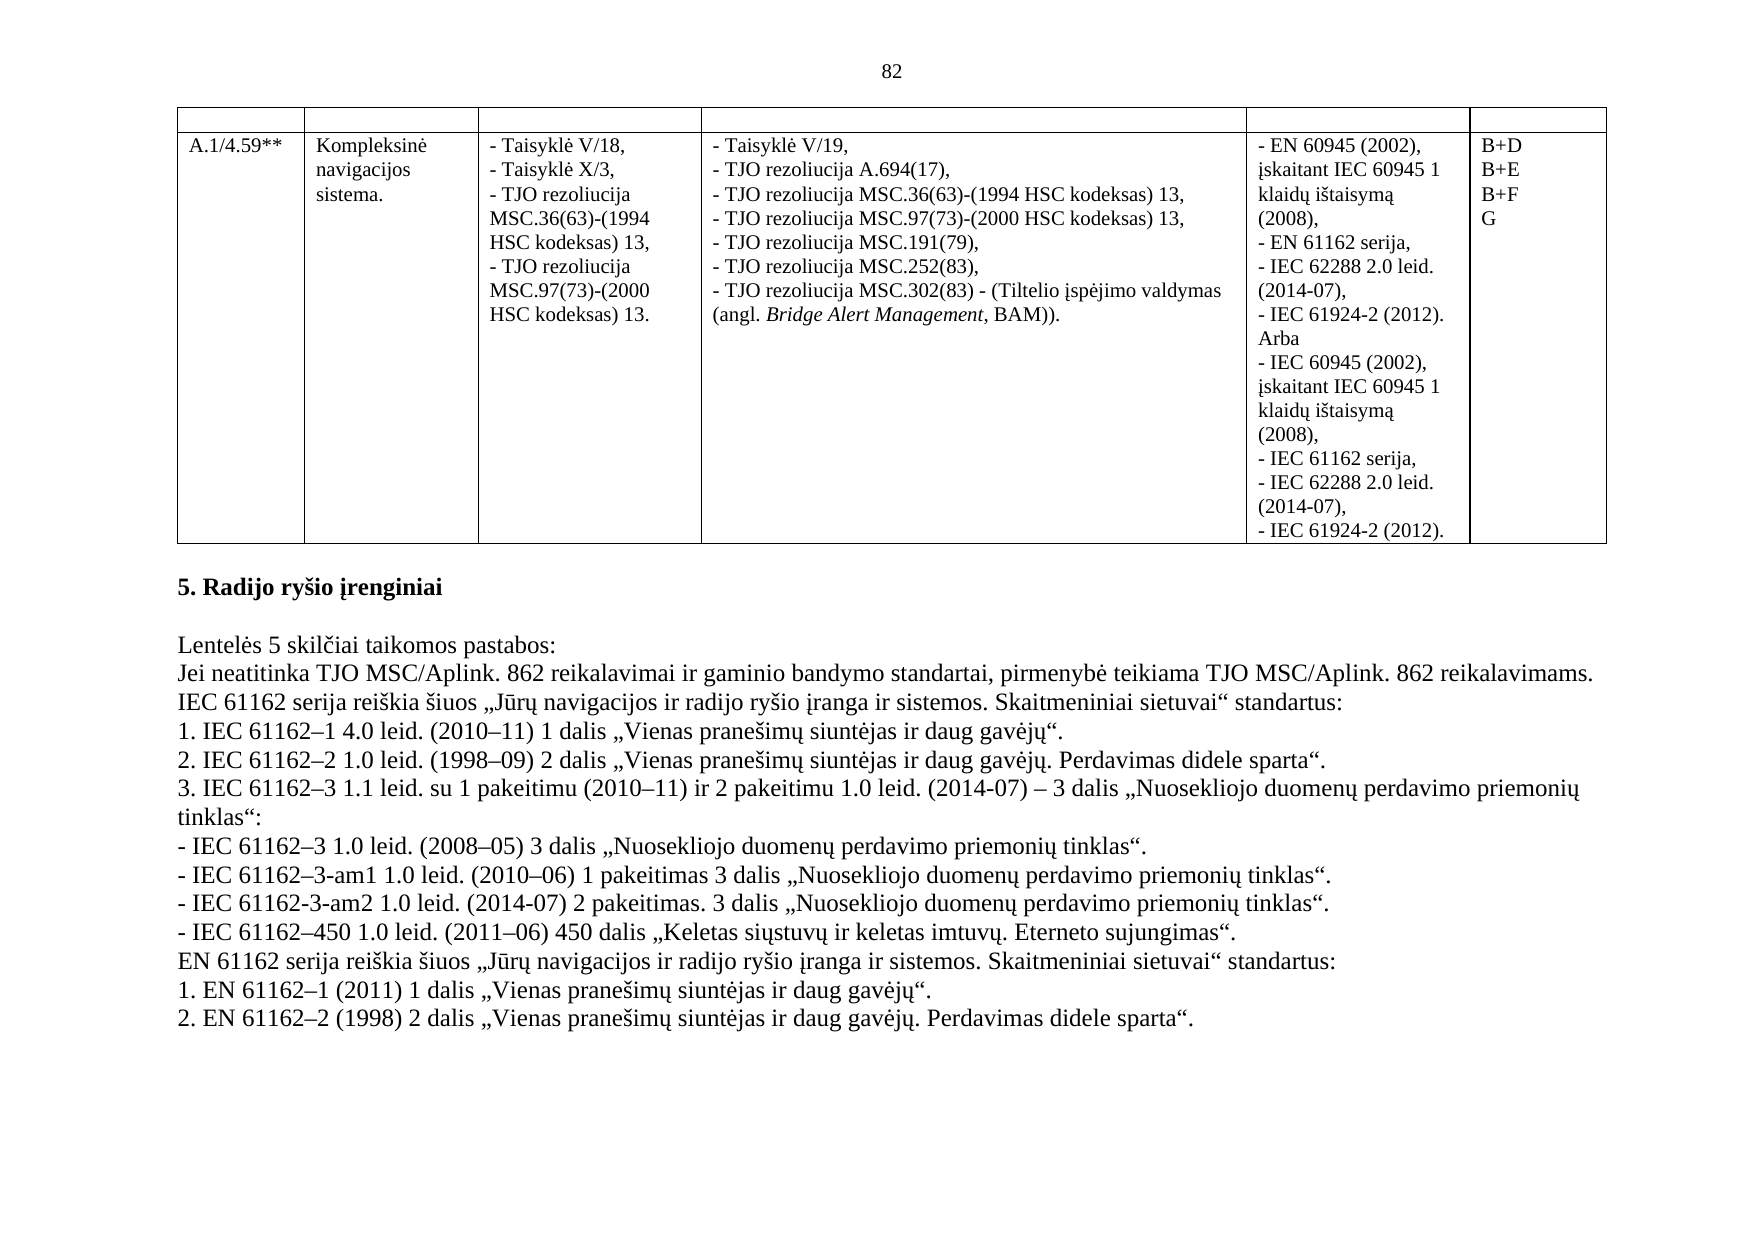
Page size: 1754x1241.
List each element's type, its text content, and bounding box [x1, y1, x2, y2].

text IEC 61162 serija reiškia šiuos „Jūrų navigacijos ir radijo ryšio įranga ir sistemos. Skaitmeniniai sietuvai“ standartus: [177, 687, 1606, 716]
table_cell B+D B+E B+F G [1471, 133, 1606, 542]
table_cell [479, 108, 701, 132]
text - IEC 61162–3-am1 1.0 leid. (2010–06) 1 pakeitimas 3 dalis „Nuosekliojo duomenų perdavimo priemonių tinklas“. [177, 860, 1606, 888]
text 2. IEC 61162–2 1.0 leid. (1998–09) 2 dalis „Vienas pranešimų siuntėjas ir daug gavėjų. Perdavimas didele sparta“. [177, 745, 1606, 773]
table_cell [305, 108, 478, 132]
text Lentelės 5 skilčiai taikomos pastabos: [177, 630, 1606, 658]
text 5. Radijo ryšio įrenginiai [177, 572, 1606, 601]
text 3. IEC 61162–3 1.1 leid. su 1 pakeitimu (2010–11) ir 2 pakeitimu 1.0 leid. (2014-07) – 3 dalis „Nuosekliojo duomenų perdavimo priemonių tinklas“: [177, 773, 1606, 831]
text 2. EN 61162–2 (1998) 2 dalis „Vienas pranešimų siuntėjas ir daug gavėjų. Perdavimas didele sparta“. [177, 1003, 1606, 1032]
table_cell [1471, 108, 1606, 132]
table_cell A.1/4.59** [178, 133, 304, 542]
table_cell - Taisyklė V/19, - TJO rezoliucija A.694(17), - TJO rezoliucija MSC.36(63)-(1994 HSC kodeksas) 13, - TJO rezoliucija MSC.97(73)-(2000 HSC kodeksas) 13, - TJO rezoliucija MSC.191(79), - TJO rezoliucija MSC.252(83), - TJO rezoliucija MSC.302(83) - (Tiltelio įspėjimo valdymas (angl. Bridge Alert Management, BAM)). [702, 133, 1246, 542]
text - IEC 61162–450 1.0 leid. (2011–06) 450 dalis „Keletas siųstuvų ir keletas imtuvų. Eterneto sujungimas“. [177, 917, 1606, 946]
table_cell [702, 108, 1246, 132]
text 1. EN 61162–1 (2011) 1 dalis „Vienas pranešimų siuntėjas ir daug gavėjų“. [177, 975, 1606, 1003]
text Jei neatitinka TJO MSC/Aplink. 862 reikalavimai ir gaminio bandymo standartai, pirmenybė teikiama TJO MSC/Aplink. 862 reikalavimams. [177, 658, 1606, 687]
text EN 61162 serija reiškia šiuos „Jūrų navigacijos ir radijo ryšio įranga ir sistemos. Skaitmeniniai sietuvai“ standartus: [177, 946, 1606, 975]
table_cell - Taisyklė V/18, - Taisyklė X/3, - TJO rezoliucija MSC.36(63)-(1994 HSC kodeksas) 13, - TJO rezoliucija MSC.97(73)-(2000 HSC kodeksas) 13. [479, 133, 701, 542]
text 1. IEC 61162–1 4.0 leid. (2010–11) 1 dalis „Vienas pranešimų siuntėjas ir daug gavėjų“. [177, 716, 1606, 745]
text - IEC 61162–3 1.0 leid. (2008–05) 3 dalis „Nuosekliojo duomenų perdavimo priemonių tinklas“. [177, 831, 1606, 860]
table_cell - EN 60945 (2002), įskaitant IEC 60945 1 klaidų ištaisymą (2008), - EN 61162 serija, - IEC 62288 2.0 leid. (2014-07), - IEC 61924-2 (2012). Arba - IEC 60945 (2002), įskaitant IEC 60945 1 klaidų ištaisymą (2008), - IEC 61162 serija, - IEC 62288 2.0 leid. (2014-07), - IEC 61924-2 (2012). [1247, 133, 1469, 542]
text - IEC 61162-3-am2 1.0 leid. (2014-07) 2 pakeitimas. 3 dalis „Nuosekliojo duomenų perdavimo priemonių tinklas“. [177, 888, 1606, 917]
table_cell [178, 108, 304, 132]
table_cell Kompleksinė navigacijos sistema. [305, 133, 478, 542]
